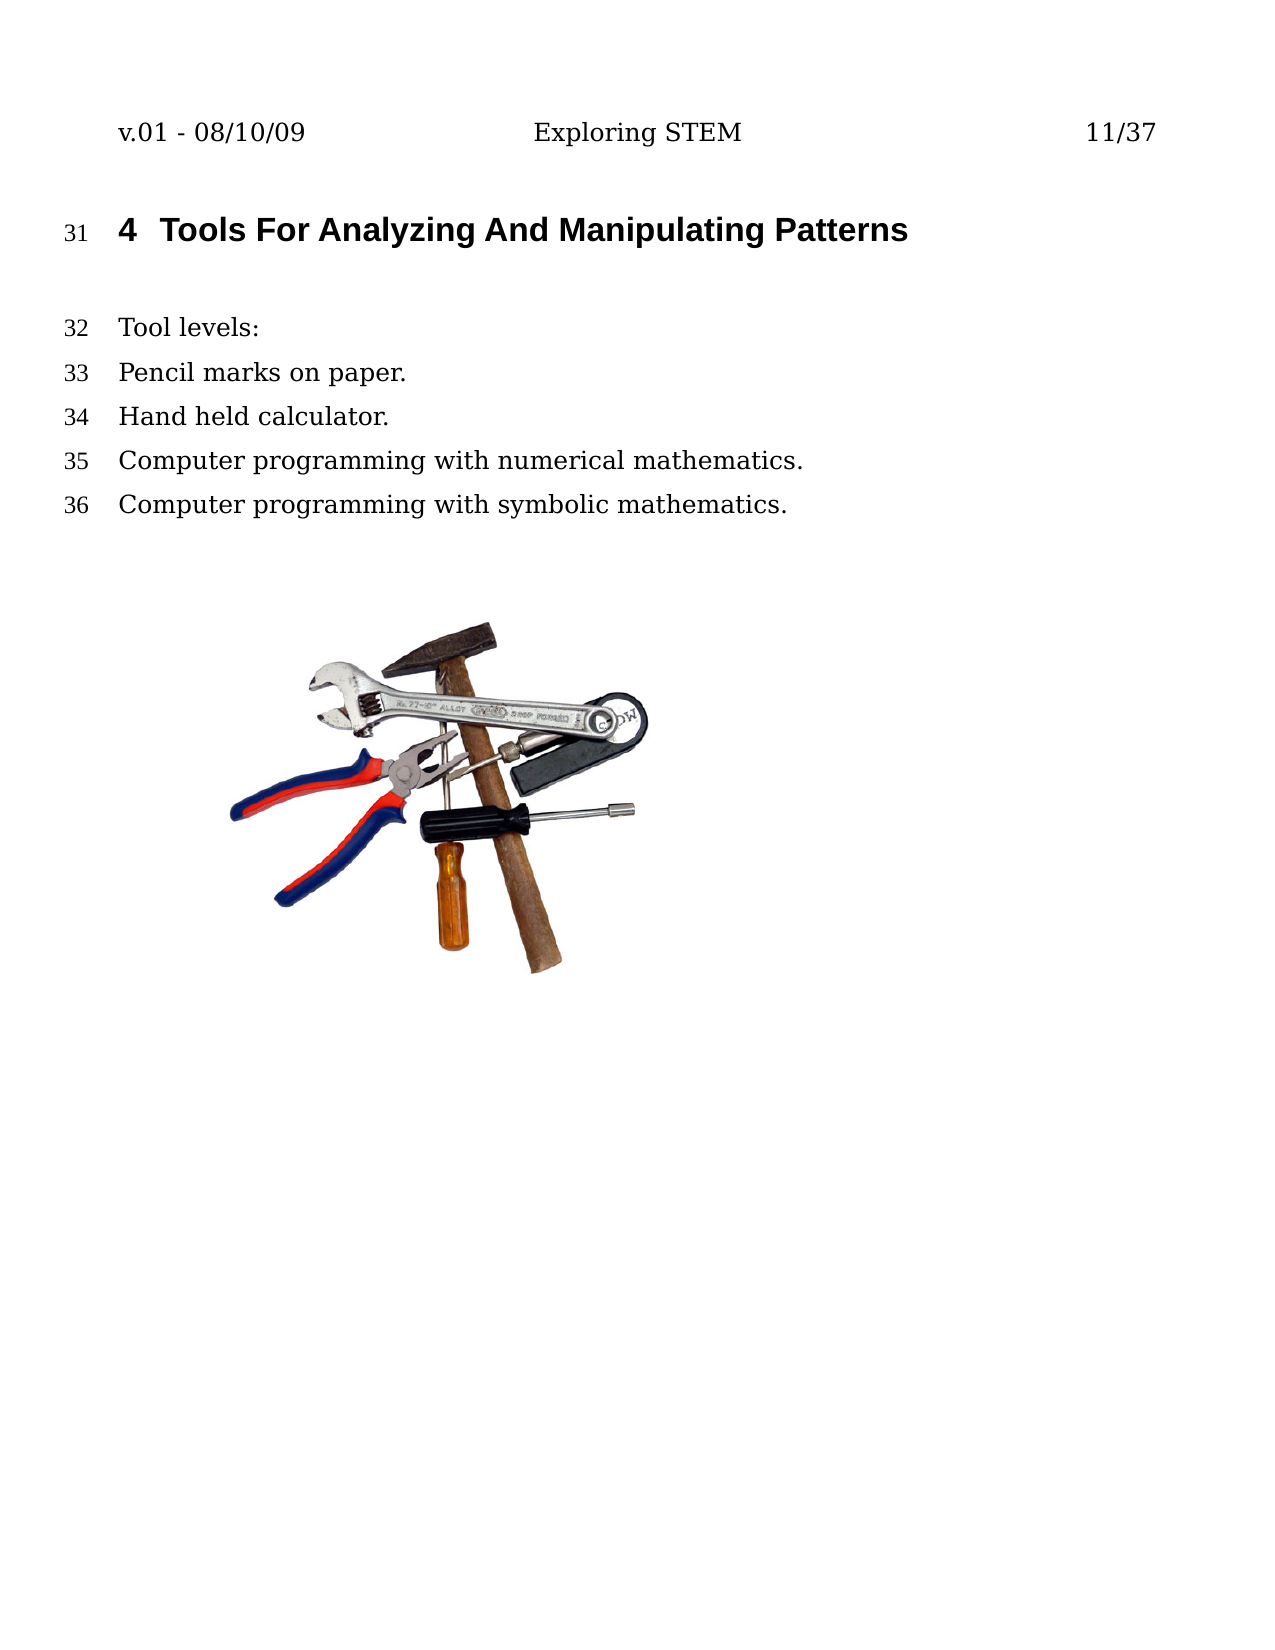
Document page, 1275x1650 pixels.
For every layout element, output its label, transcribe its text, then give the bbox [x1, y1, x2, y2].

subtitle Tools For Analyzing And Manipulating Patterns [118, 210, 1157, 248]
picture [228, 619, 650, 974]
text Computer programming with numerical mathematics. [118, 446, 1157, 475]
text Hand held calculator. [118, 402, 1157, 431]
text Pencil marks on paper. [118, 358, 1157, 387]
text Tool levels: [118, 313, 1157, 343]
text Computer programming with symbolic mathematics. [118, 490, 1157, 519]
